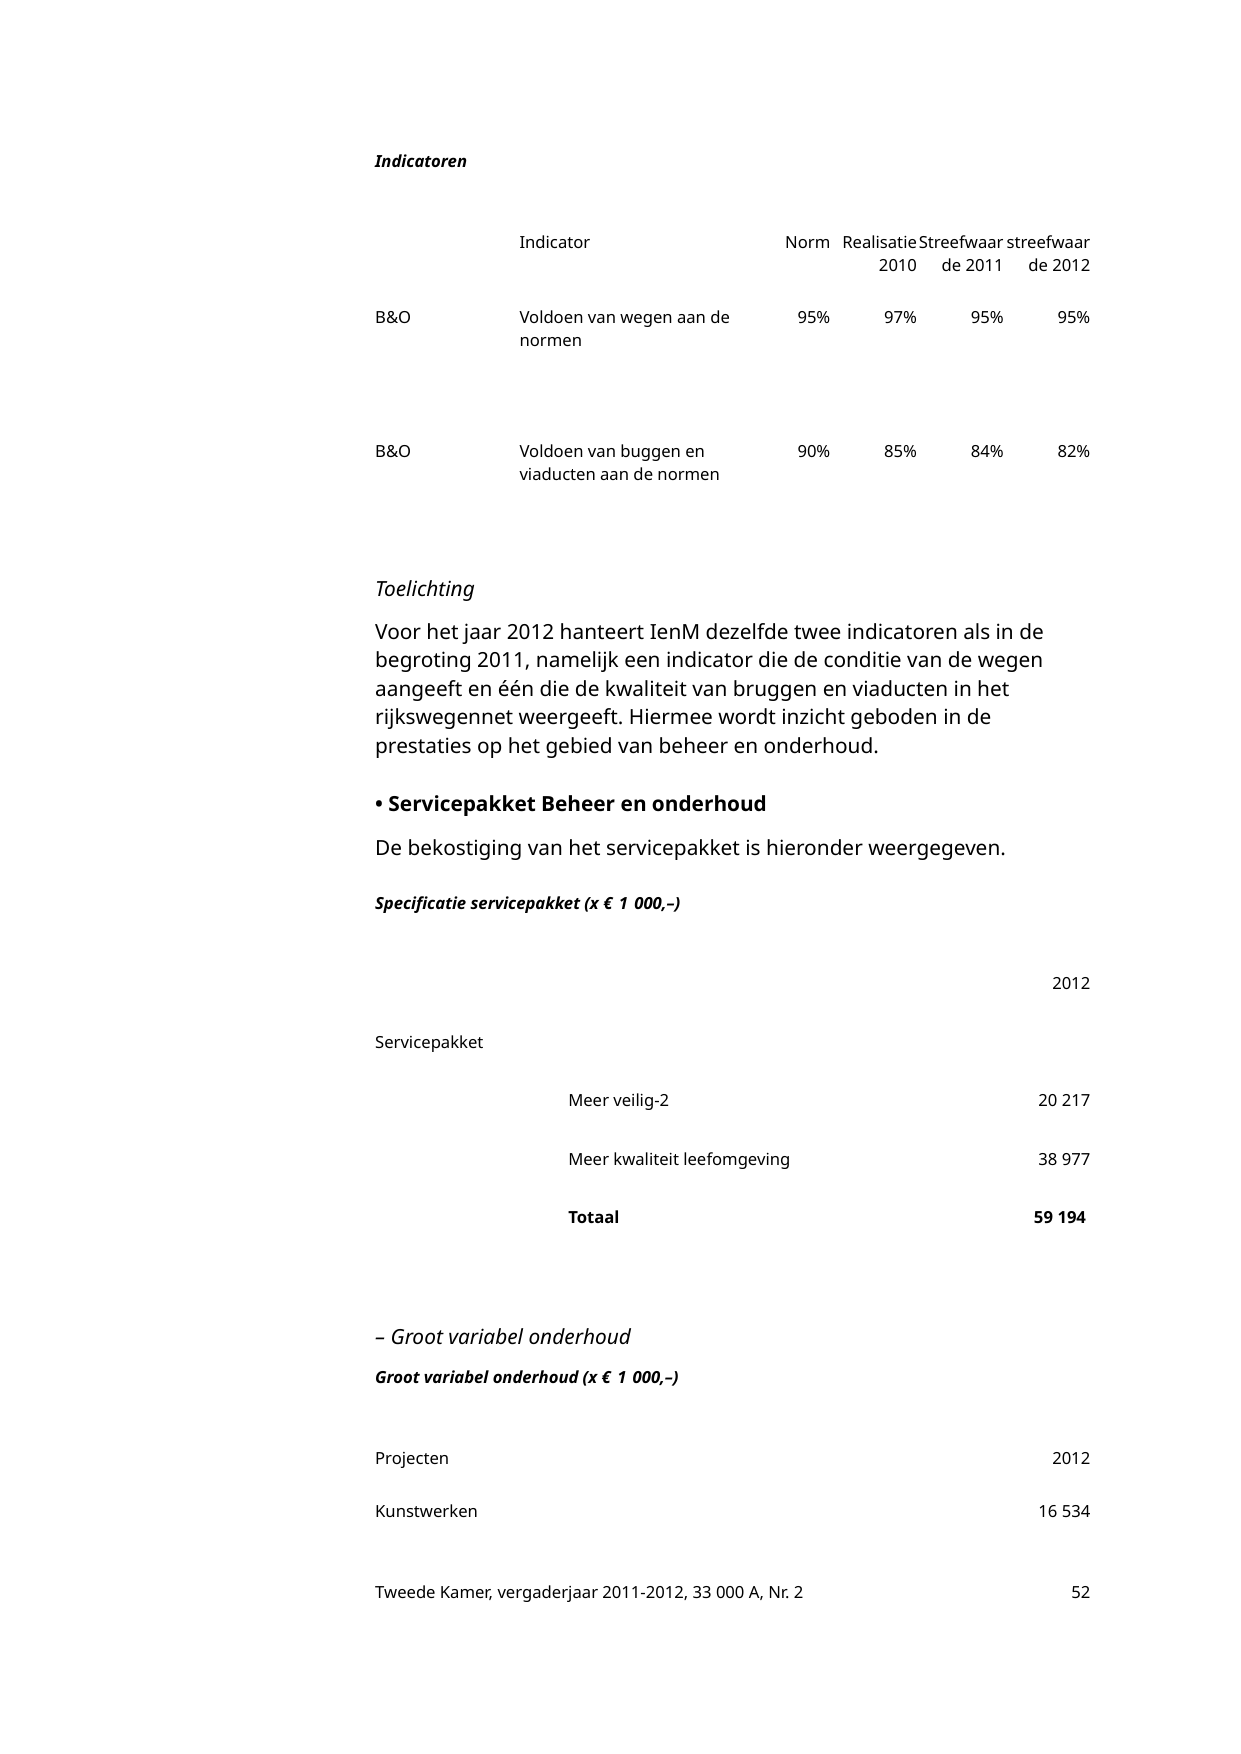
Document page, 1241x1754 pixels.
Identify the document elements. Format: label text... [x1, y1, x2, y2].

table_cell 95% [917, 306, 1003, 381]
table_cell Totaal [568, 1206, 933, 1264]
table_cell 59 194 [933, 1206, 1090, 1264]
table_header [375, 231, 519, 306]
table_cell [758, 381, 830, 440]
table_header Norm [758, 231, 830, 306]
table_cell [375, 1206, 568, 1264]
table_cell 38 977 [933, 1147, 1090, 1206]
table_cell Meer kwaliteit leefomgeving [568, 1147, 933, 1206]
table_cell [519, 381, 758, 440]
table_cell Voldoen van wegen aan de normen [519, 306, 758, 381]
table_cell 20 217 [933, 1089, 1090, 1147]
table_cell [375, 381, 519, 440]
table_header Indicator [519, 231, 758, 306]
table_cell 90% [758, 440, 830, 515]
text Groot variabel onderhoud (x € 1 000,–) [375, 1366, 1090, 1389]
table_header 2012 [933, 972, 1090, 1030]
table_cell [375, 1147, 568, 1206]
table_cell B&O [375, 306, 519, 381]
table_header streefwaarde 2012 [1003, 231, 1090, 306]
table_cell 16 534 [933, 1499, 1090, 1522]
text • Servicepakket Beheer en onderhoud [375, 789, 1090, 818]
table_cell 84% [917, 440, 1003, 515]
table_cell 95% [758, 306, 830, 381]
table_cell Servicepakket [375, 1030, 568, 1089]
table_cell B&O [375, 440, 519, 515]
table_cell [933, 1030, 1090, 1089]
table_cell 95% [1003, 306, 1090, 381]
text Specificatie servicepakket (x € 1 000,–) [375, 891, 1090, 914]
table_header Streefwaarde 2011 [917, 231, 1003, 306]
table_cell [917, 381, 1003, 440]
table_header 2012 [933, 1447, 1090, 1499]
table_cell Meer veilig-2 [568, 1089, 933, 1147]
table_cell Voldoen van buggen en viaducten aan de normen [519, 440, 758, 515]
table_header [568, 972, 933, 1030]
text Indicatoren [375, 150, 1090, 173]
table_cell Kunstwerken [375, 1499, 933, 1522]
text Toelichting [375, 574, 1090, 602]
table_cell 97% [830, 306, 917, 381]
table_cell [375, 1089, 568, 1147]
table_cell [1003, 381, 1090, 440]
table_header Realisatie 2010 [830, 231, 917, 306]
table_cell 85% [830, 440, 917, 515]
text De bekostiging van het servicepakket is hieronder weergegeven. [375, 833, 1090, 861]
table_cell [568, 1030, 933, 1089]
text – Groot variabel onderhoud [375, 1322, 1090, 1351]
table_cell [830, 381, 917, 440]
table_header [375, 972, 568, 1030]
text Voor het jaar 2012 hanteert IenM dezelfde twee indicatoren als in de begroting 2011, namelijk een indicator die de conditie van de wegen aangeeft en één die de kwaliteit van bruggen en viaducten in het rijkswegennet weergeeft. Hiermee wordt inzicht geboden in de prestaties op het gebied van beheer en onderhoud. [375, 617, 1090, 759]
table_cell 82% [1003, 440, 1090, 515]
table_header Projecten [375, 1447, 933, 1499]
